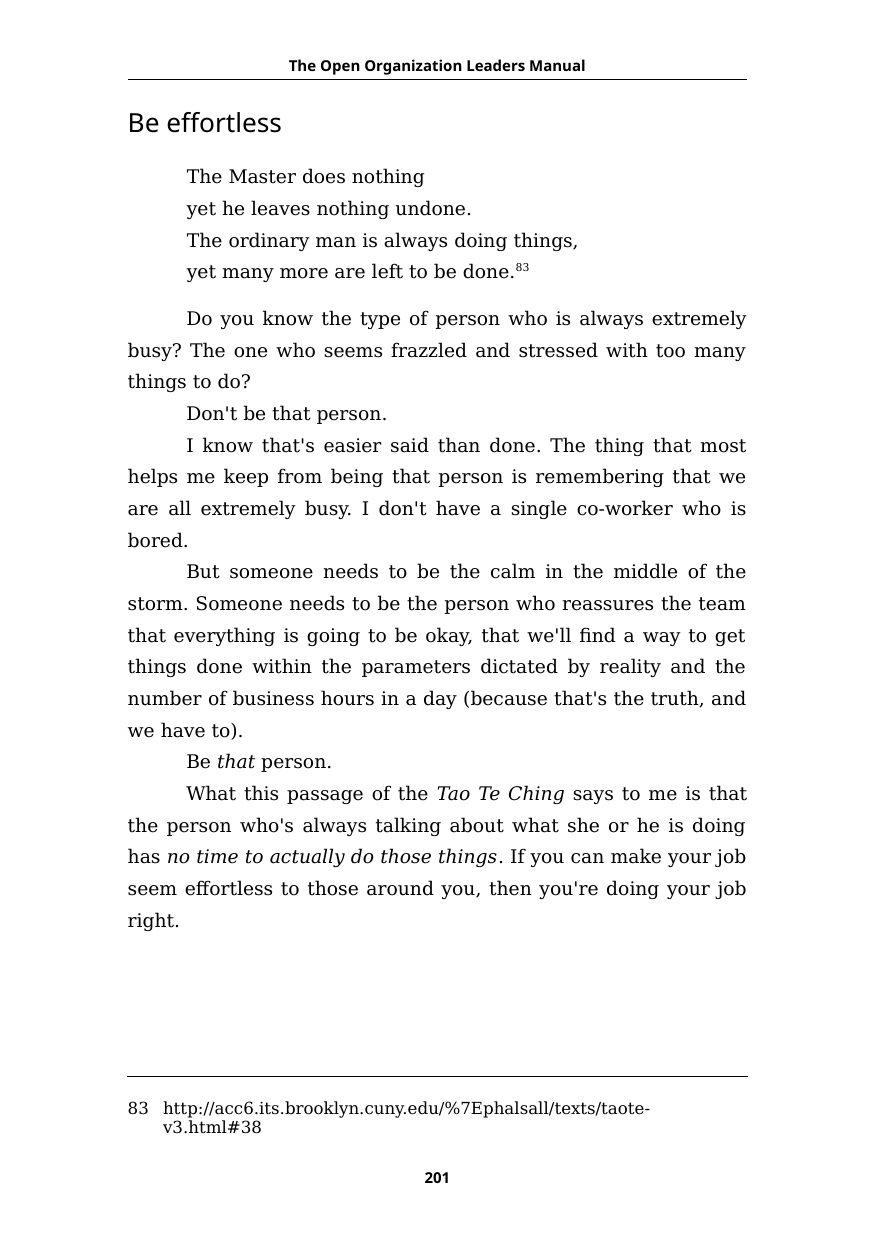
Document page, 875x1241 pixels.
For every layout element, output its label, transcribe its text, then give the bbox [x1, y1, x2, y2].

text Do you know the type of person who is always extremely busy? The one who seems frazzled and stressed with too many things to do? [127, 308, 747, 393]
text http://acc6.its.brooklyn.cuny.edu/%7Ephalsall/texts/taote-v3.html#38 [127, 1099, 747, 1138]
text What this passage of the Tao Te Ching says to me is that the person who's always talking about what she or he is doing has no time to actually do those things. If you can make your job seem effortless to those around you, then you're doing your job right. [127, 783, 747, 932]
text I know that's easier said than done. The thing that most helps me keep from being that person is remembering that we are all extremely busy. I don't have a single co-worker who is bored. [127, 435, 747, 552]
text The Master does nothing yet he leaves nothing undone. The ordinary man is always doing things, yet many more are left to be done. [187, 167, 688, 283]
text But someone needs to be the calm in the middle of the storm. Someone needs to be the person who reassures the team that everything is going to be okay, that we'll find a way to get things done within the parameters dictated by reality and the number of business hours in a day (because that's the truth, and we have to). [127, 562, 747, 742]
text Don't be that person. [127, 403, 747, 425]
text Be that person. [127, 752, 747, 773]
subtitle Be effortless [127, 109, 747, 139]
